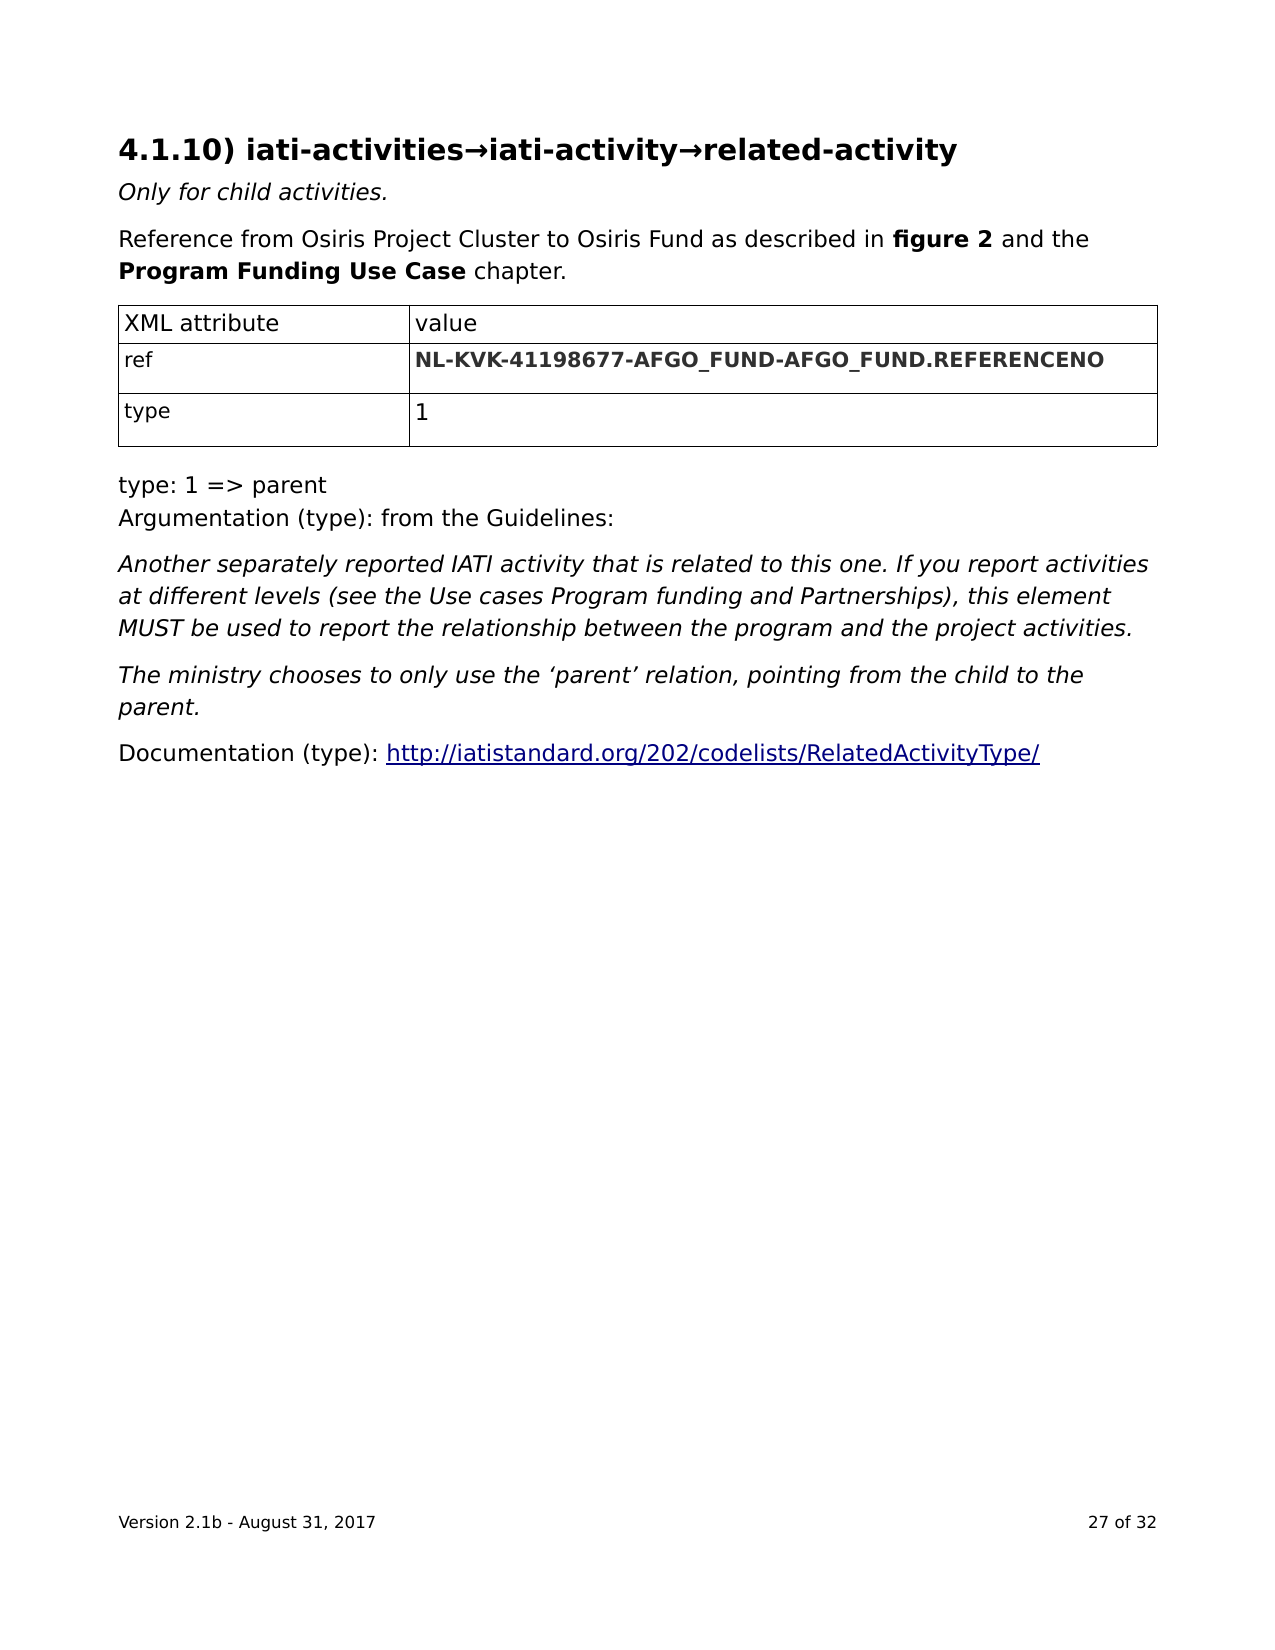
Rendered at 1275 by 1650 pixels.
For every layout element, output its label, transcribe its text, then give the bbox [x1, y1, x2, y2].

table_cell ref [119, 344, 409, 393]
table_cell 1 [410, 394, 1157, 446]
table_header value [410, 306, 1157, 343]
text Reference from Osiris Project Cluster to Osiris Fund as described in figure 2 and the Program Funding Use Case chapter. [118, 226, 1157, 284]
table_cell NL-KVK-41198677-AFGO_FUND-AFGO_FUND.REFERENCENO [410, 344, 1157, 393]
subtitle 4.1.10) iati-activities→iati-activity→related-activity [118, 133, 1157, 167]
text The ministry chooses to only use the ‘parent’ relation, pointing from the child to the parent. [118, 662, 1157, 720]
text Only for child activities. [118, 179, 1157, 206]
text Documentation (type): http://iatistandard.org/202/codelists/RelatedActivityType/ [118, 740, 1157, 767]
table_header XML attribute [119, 306, 409, 343]
text type: 1 => parent Argumentation (type): from the Guidelines: [118, 473, 1157, 531]
text Another separately reported IATI activity that is related to this one. If you report activities at different levels (see the Use cases Program funding and Partnerships), this element MUST be used to report the relationship between the program and the project activities. [118, 551, 1157, 642]
table_cell type [119, 394, 409, 446]
